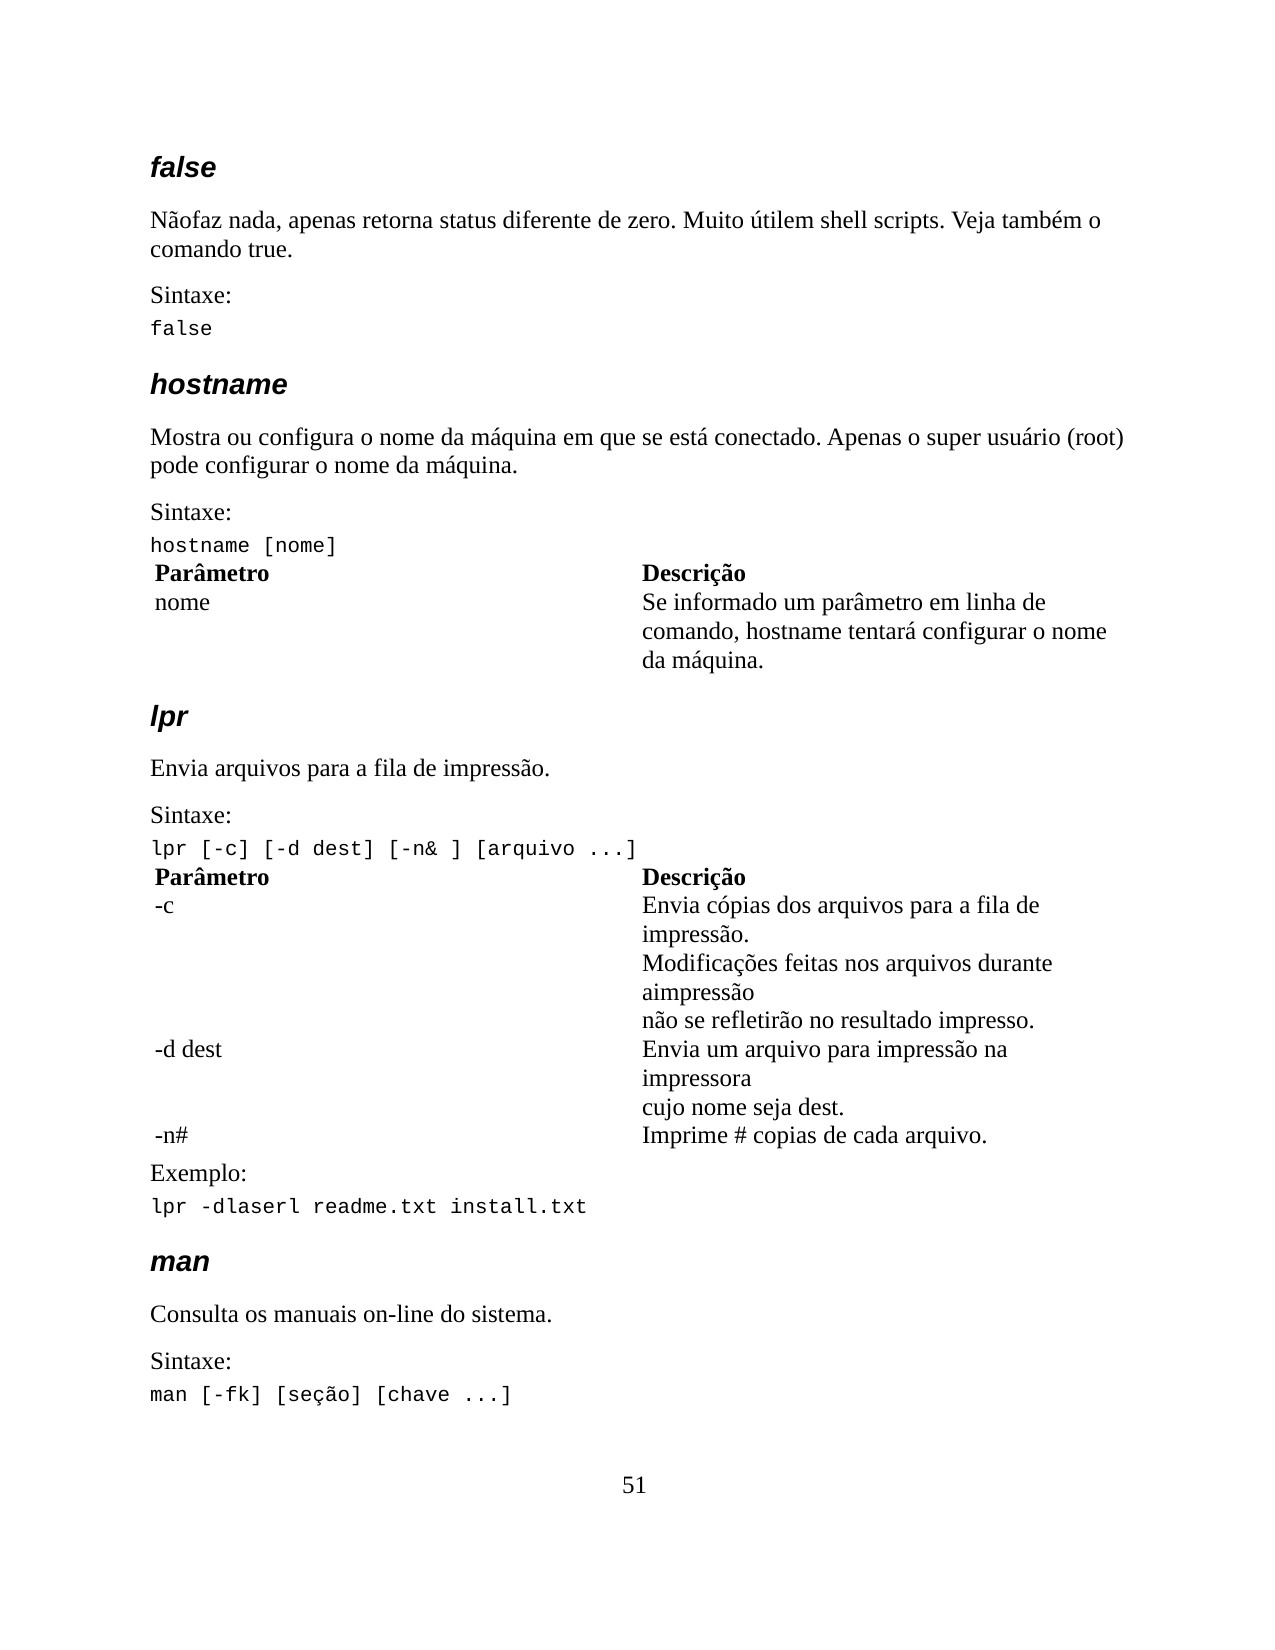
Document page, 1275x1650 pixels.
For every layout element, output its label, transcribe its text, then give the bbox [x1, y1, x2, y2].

subtitle lpr [150, 698, 1125, 732]
text man [-fk] [seção] [chave ...] [150, 1384, 1125, 1407]
table_cell -d dest [150, 1034, 637, 1092]
text Mostra ou configura o nome da máquina em que se está conectado. Apenas o super usuário (root) pode configurar o nome da máquina. [150, 422, 1125, 479]
table_cell Envia um arquivo para impressão na impressora [638, 1034, 1125, 1092]
table_cell cujo nome seja dest. [638, 1092, 1125, 1120]
text Exemplo: [150, 1158, 1125, 1187]
table_cell Se informado um parâmetro em linha de [638, 587, 1125, 616]
table_cell [150, 1005, 637, 1034]
table_cell [150, 616, 637, 645]
table_cell -n# [150, 1120, 637, 1149]
subtitle man [150, 1244, 1125, 1278]
table_cell [150, 948, 637, 1005]
text Nãofaz nada, apenas retorna status diferente de zero. Muito útilem shell scripts. Veja também o comando true. [150, 205, 1125, 262]
text Sintaxe: [150, 800, 1125, 829]
table_header Descrição [638, 559, 1125, 587]
text Consulta os manuais on-line do sistema. [150, 1299, 1125, 1328]
subtitle hostname [150, 367, 1125, 400]
subtitle false [150, 150, 1125, 183]
table_header Parâmetro [150, 559, 637, 587]
text Sintaxe: [150, 497, 1125, 526]
table_cell [150, 1092, 637, 1120]
table_cell Envia cópias dos arquivos para a fila de impressão. [638, 890, 1125, 948]
text Envia arquivos para a fila de impressão. [150, 753, 1125, 782]
table_cell Imprime # copias de cada arquivo. [638, 1120, 1125, 1149]
table_cell [150, 645, 637, 673]
table_header Descrição [638, 862, 1125, 890]
table_cell não se refletirão no resultado impresso. [638, 1005, 1125, 1034]
text hostname [nome] [150, 535, 1125, 558]
table_cell comando, hostname tentará configurar o nome [638, 616, 1125, 645]
table_cell Modificações feitas nos arquivos durante aimpressão [638, 948, 1125, 1005]
table_cell da máquina. [638, 645, 1125, 673]
text lpr [-c] [-d dest] [-n& ] [arquivo ...] [150, 838, 1125, 862]
text lpr -dlaserl readme.txt install.txt [150, 1196, 1125, 1219]
text false [150, 318, 1125, 342]
text Sintaxe: [150, 280, 1125, 309]
table_cell -c [150, 890, 637, 948]
table_cell nome [150, 587, 637, 616]
text Sintaxe: [150, 1346, 1125, 1375]
table_header Parâmetro [150, 862, 637, 890]
